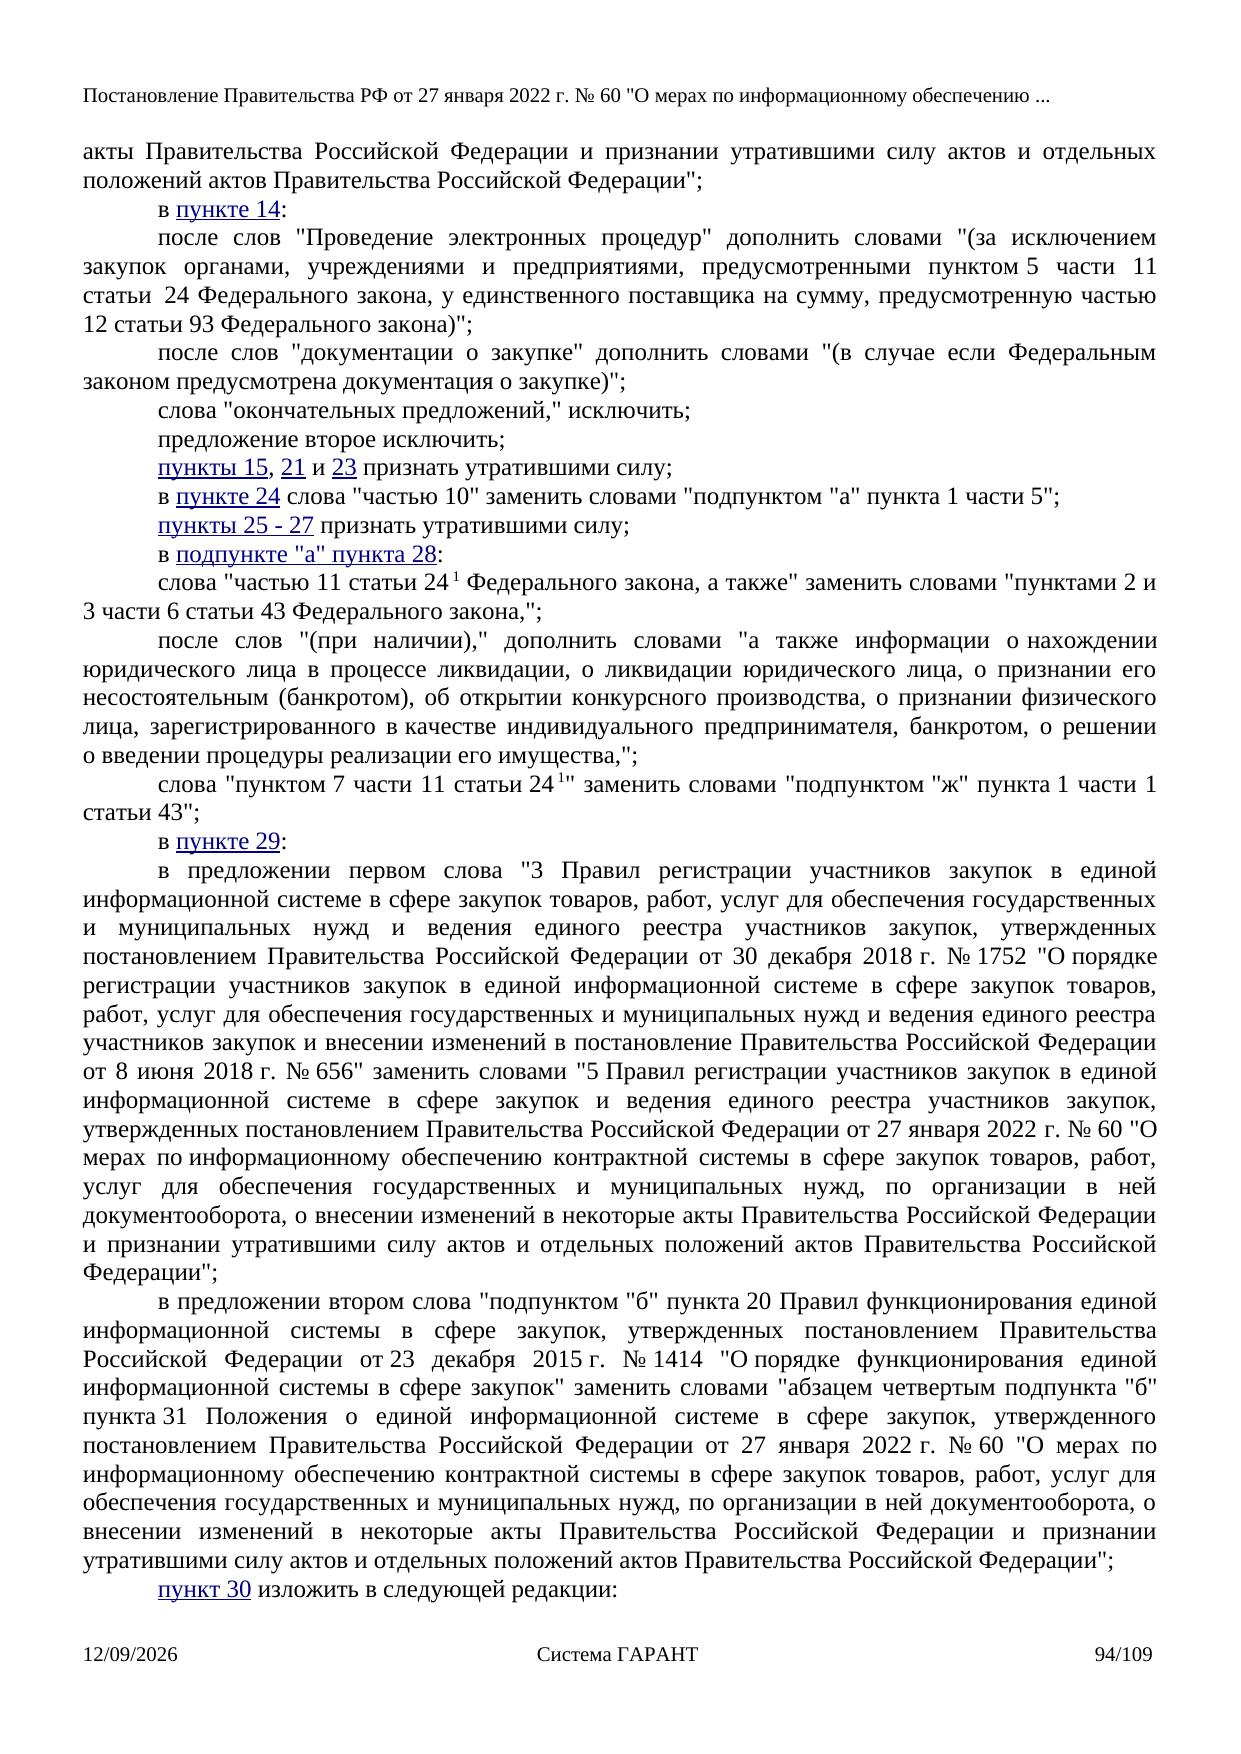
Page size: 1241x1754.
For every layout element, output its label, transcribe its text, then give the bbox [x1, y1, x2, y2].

text пункт 30 изложить в следующей редакции: [83, 1574, 1157, 1602]
text слова "частью 11 статьи 24 1 Федерального закона, а также" заменить словами "пунктами 2 и 3 части 6 статьи 43 Федерального закона,"; [83, 567, 1157, 625]
text предложение второе исключить; [83, 424, 1157, 452]
text в подпункте "а" пункта 28: [83, 539, 1157, 567]
text после слов "Проведение электронных процедур" дополнить словами "(за исключением закупок органами, учреждениями и предприятиями, предусмотренными пунктом 5 части 11 статьи 24 Федерального закона, у единственного поставщика на сумму, предусмотренную частью 12 статьи 93 Федерального закона)"; [83, 222, 1157, 337]
text в предложении первом слова "3 Правил регистрации участников закупок в единой информационной системе в сфере закупок товаров, работ, услуг для обеспечения государственных и муниципальных нужд и ведения единого реестра участников закупок, утвержденных постановлением Правительства Российской Федерации от 30 декабря 2018 г. № 1752 "О порядке регистрации участников закупок в единой информационной системе в сфере закупок товаров, работ, услуг для обеспечения государственных и муниципальных нужд и ведения единого реестра участников закупок и внесении изменений в постановление Правительства Российской Федерации от 8 июня 2018 г. № 656" заменить словами "5 Правил регистрации участников закупок в единой информационной системе в сфере закупок и ведения единого реестра участников закупок, утвержденных постановлением Правительства Российской Федерации от 27 января 2022 г. № 60 "О мерах по информационному обеспечению контрактной системы в сфере закупок товаров, работ, услуг для обеспечения государственных и муниципальных нужд, по организации в ней документооборота, о внесении изменений в некоторые акты Правительства Российской Федерации и признании утратившими силу актов и отдельных положений актов Правительства Российской Федерации"; [83, 855, 1157, 1286]
text пункты 25 - 27 признать утратившими силу; [83, 510, 1157, 539]
text после слов "(при наличии)," дополнить словами "а также информации о нахождении юридического лица в процессе ликвидации, о ликвидации юридического лица, о признании его несостоятельным (банкротом), об открытии конкурсного производства, о признании физического лица, зарегистрированного в качестве индивидуального предпринимателя, банкротом, о решении о введении процедуры реализации его имущества,"; [83, 625, 1157, 769]
text слова "окончательных предложений," исключить; [83, 395, 1157, 424]
text слова "пунктом 7 части 11 статьи 24 1" заменить словами "подпунктом "ж" пункта 1 части 1 статьи 43"; [83, 769, 1157, 826]
text акты Правительства Российской Федерации и признании утратившими силу актов и отдельных положений актов Правительства Российской Федерации"; [83, 136, 1157, 194]
text в пункте 29: [83, 826, 1157, 855]
text в пункте 24 слова "частью 10" заменить словами "подпунктом "а" пункта 1 части 5"; [83, 481, 1157, 510]
text в пункте 14: [83, 194, 1157, 222]
text в предложении втором слова "подпунктом "б" пункта 20 Правил функционирования единой информационной системы в сфере закупок, утвержденных постановлением Правительства Российской Федерации от 23 декабря 2015 г. № 1414 "О порядке функционирования единой информационной системы в сфере закупок" заменить словами "абзацем четвертым подпункта "б" пункта 31 Положения о единой информационной системе в сфере закупок, утвержденного постановлением Правительства Российской Федерации от 27 января 2022 г. № 60 "О мерах по информационному обеспечению контрактной системы в сфере закупок товаров, работ, услуг для обеспечения государственных и муниципальных нужд, по организации в ней документооборота, о внесении изменений в некоторые акты Правительства Российской Федерации и признании утратившими силу актов и отдельных положений актов Правительства Российской Федерации"; [83, 1286, 1157, 1574]
text после слов "документации о закупке" дополнить словами "(в случае если Федеральным законом предусмотрена документация о закупке)"; [83, 337, 1157, 395]
text пункты 15, 21 и 23 признать утратившими силу; [83, 452, 1157, 481]
